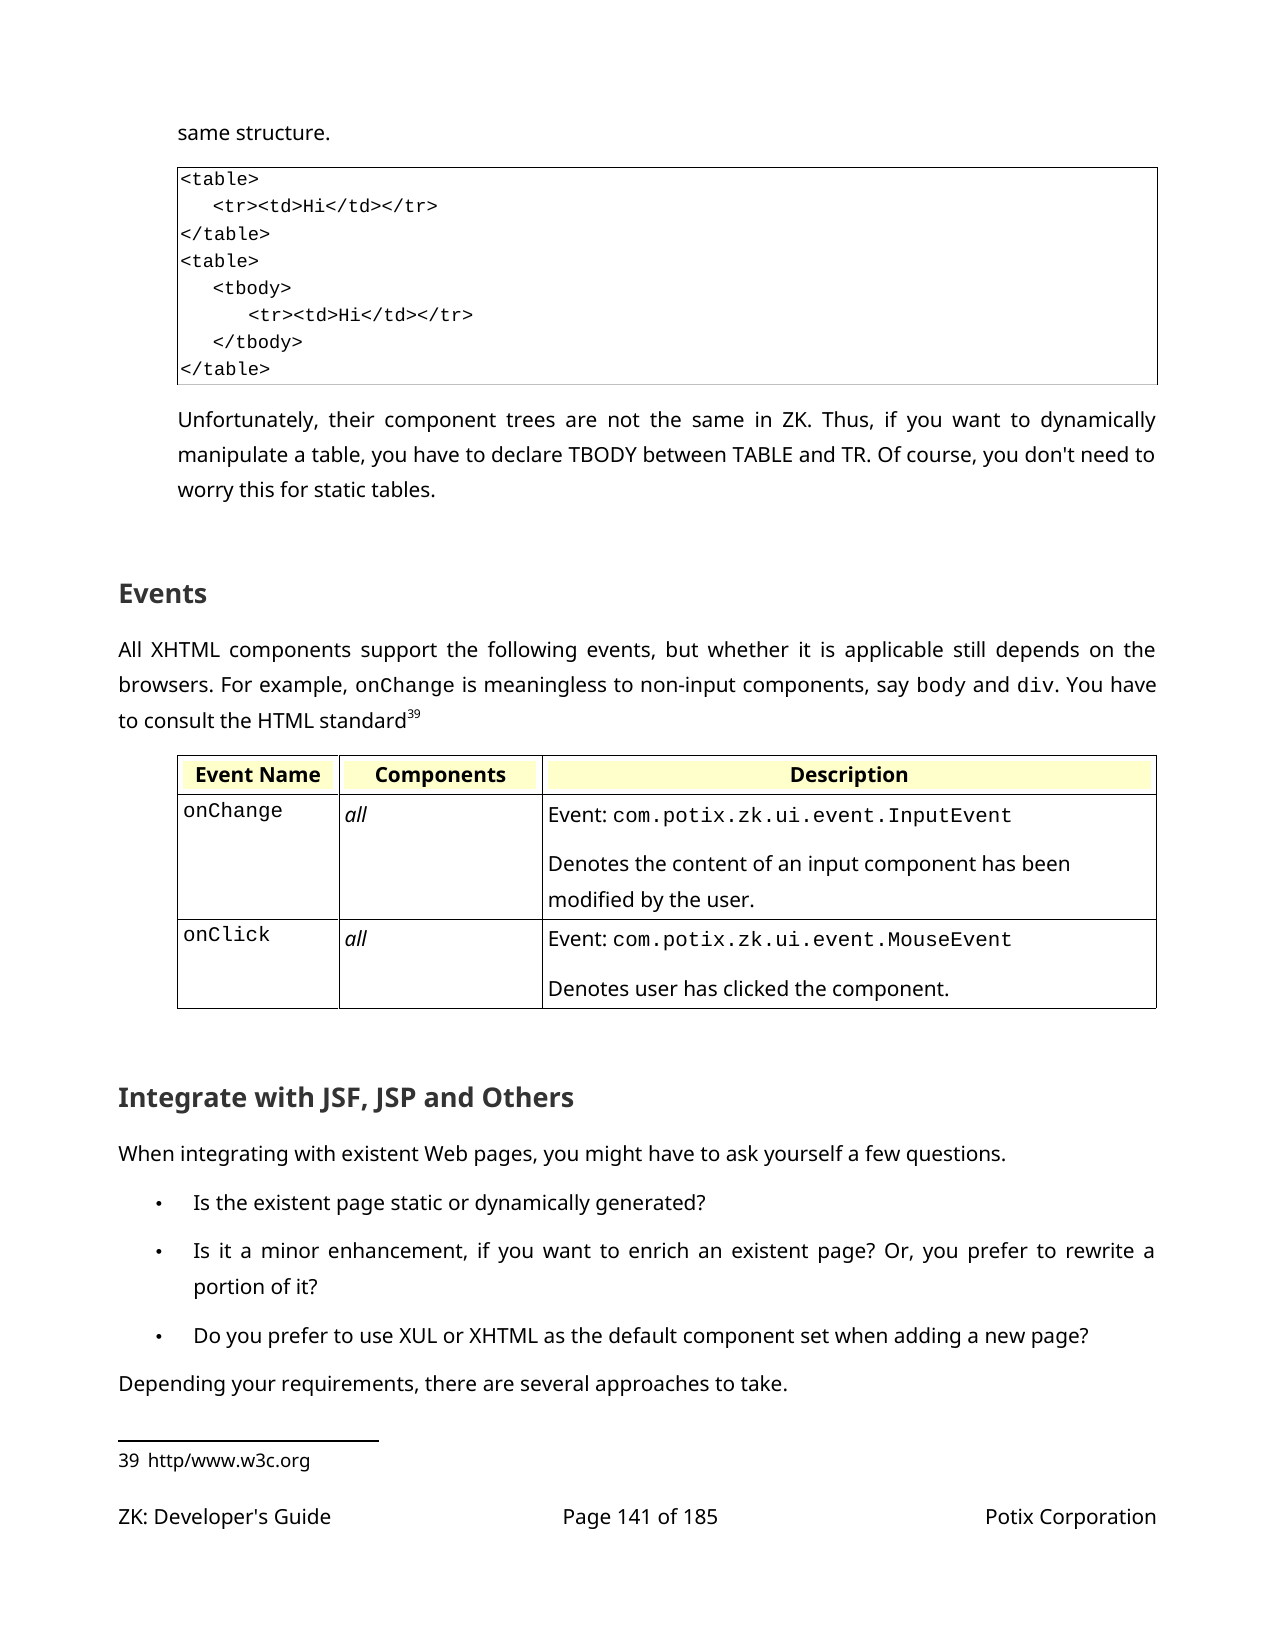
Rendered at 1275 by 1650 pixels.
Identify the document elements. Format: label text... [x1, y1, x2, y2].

table_cell onChange [178, 795, 338, 919]
table_header Components [340, 756, 542, 794]
text same structure. [177, 118, 1157, 146]
text <tr><td>Hi</td></tr> [178, 303, 1157, 327]
text All XHTML components support the following events, but whether it is applicable still depends on the browsers. For example, onChange is meaningless to non-input components, say body and div. You have to consult the HTML standard [118, 635, 1157, 734]
table_cell Event: com.potix.zk.ui.event.InputEvent Denotes the content of an input component has been modified by the user. [543, 795, 1156, 919]
text </table> [178, 357, 1157, 384]
text <tr><td>Hi</td></tr> [178, 194, 1157, 218]
text <tbody> [178, 276, 1157, 300]
table_header Event Name [178, 756, 338, 794]
table_header Description [543, 756, 1156, 794]
table_cell all [340, 920, 542, 1008]
text Depending your requirements, there are several approaches to take. [118, 1369, 1157, 1398]
text </table> [178, 221, 1157, 246]
table_cell all [340, 795, 542, 919]
text http/www.w3c.org [118, 1447, 1157, 1473]
text When integrating with existent Web pages, you might have to ask yourself a few questions. [118, 1139, 1157, 1167]
list Is the existent page static or dynamically generated? [156, 1188, 1157, 1216]
table_cell onClick [178, 920, 338, 1008]
subtitle Events [118, 575, 1157, 611]
table_cell Event: com.potix.zk.ui.event.MouseEvent Denotes user has clicked the component. [543, 920, 1156, 1008]
text Unfortunately, their component trees are not the same in ZK. Thus, if you want to dynamically manipulate a table, you have to declare TBODY between TABLE and TR. Of course, you don't need to worry this for static tables. [177, 405, 1157, 504]
text </tbody> [178, 330, 1157, 354]
text <table> [178, 168, 1157, 191]
text <table> [178, 248, 1157, 273]
list Is it a minor enhancement, if you want to enrich an existent page? Or, you prefer to rewrite a portion of it? [156, 1237, 1157, 1300]
list Do you prefer to use XUL or XHTML as the default component set when adding a new page? [156, 1321, 1157, 1349]
subtitle Integrate with JSF, JSP and Others [118, 1078, 1157, 1115]
